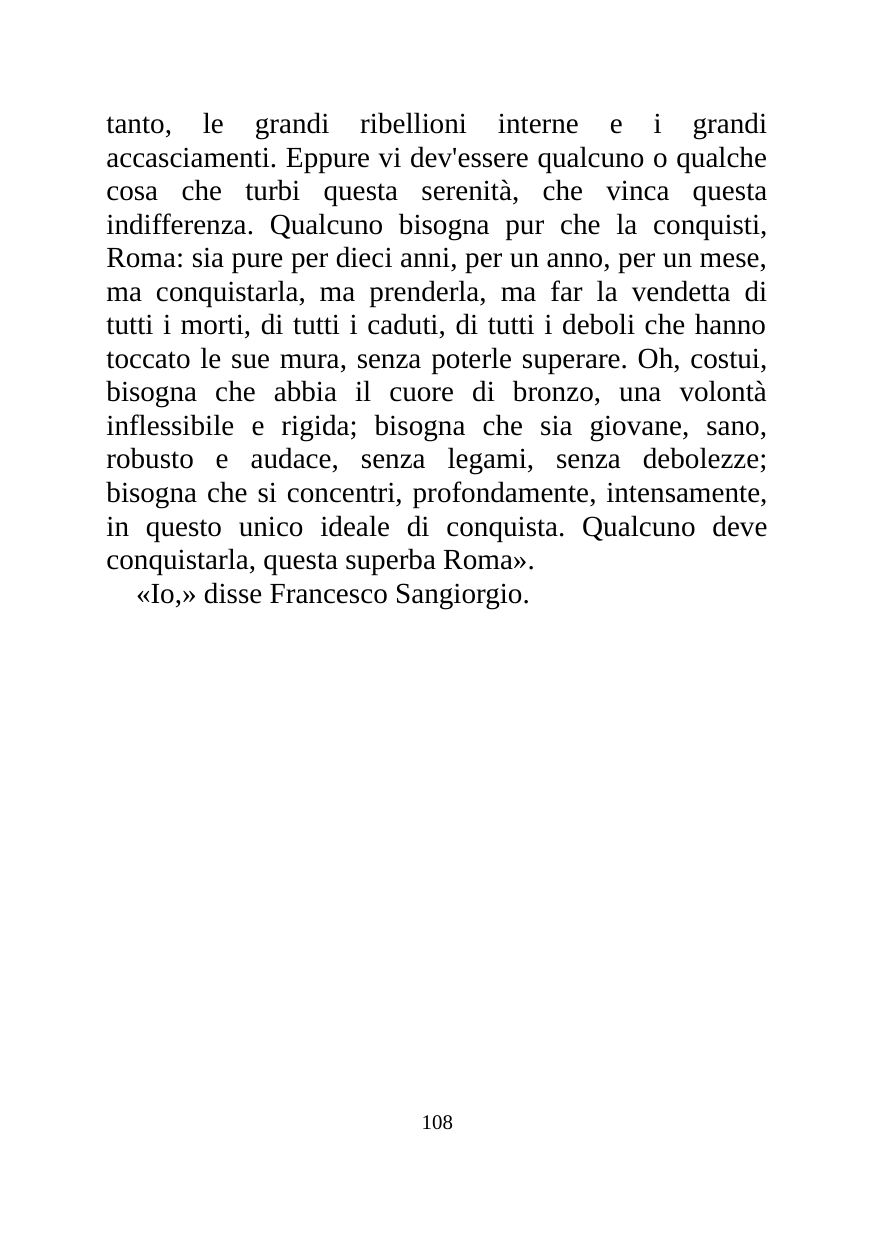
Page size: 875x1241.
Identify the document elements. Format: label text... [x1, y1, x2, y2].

text «Io,» disse Francesco Sangiorgio. [106, 576, 768, 609]
text tanto, le grandi ribellioni interne e i grandi accasciamenti. Eppure vi dev'essere qualcuno o qualche cosa che turbi questa serenità, che vinca questa indifferenza. Qualcuno bisogna pur che la conquisti, Roma: sia pure per dieci anni, per un anno, per un mese, ma conquistarla, ma prenderla, ma far la vendetta di tutti i morti, di tutti i caduti, di tutti i deboli che hanno toccato le sue mura, senza poterle superare. Oh, costui, bisogna che abbia il cuore di bronzo, una volontà inflessibile e rigida; bisogna che sia giovane, sano, robusto e audace, senza legami, senza debolezze; bisogna che si concentri, profondamente, intensamente, in questo unico ideale di conquista. Qualcuno deve conquistarla, questa superba Roma». [106, 106, 768, 576]
